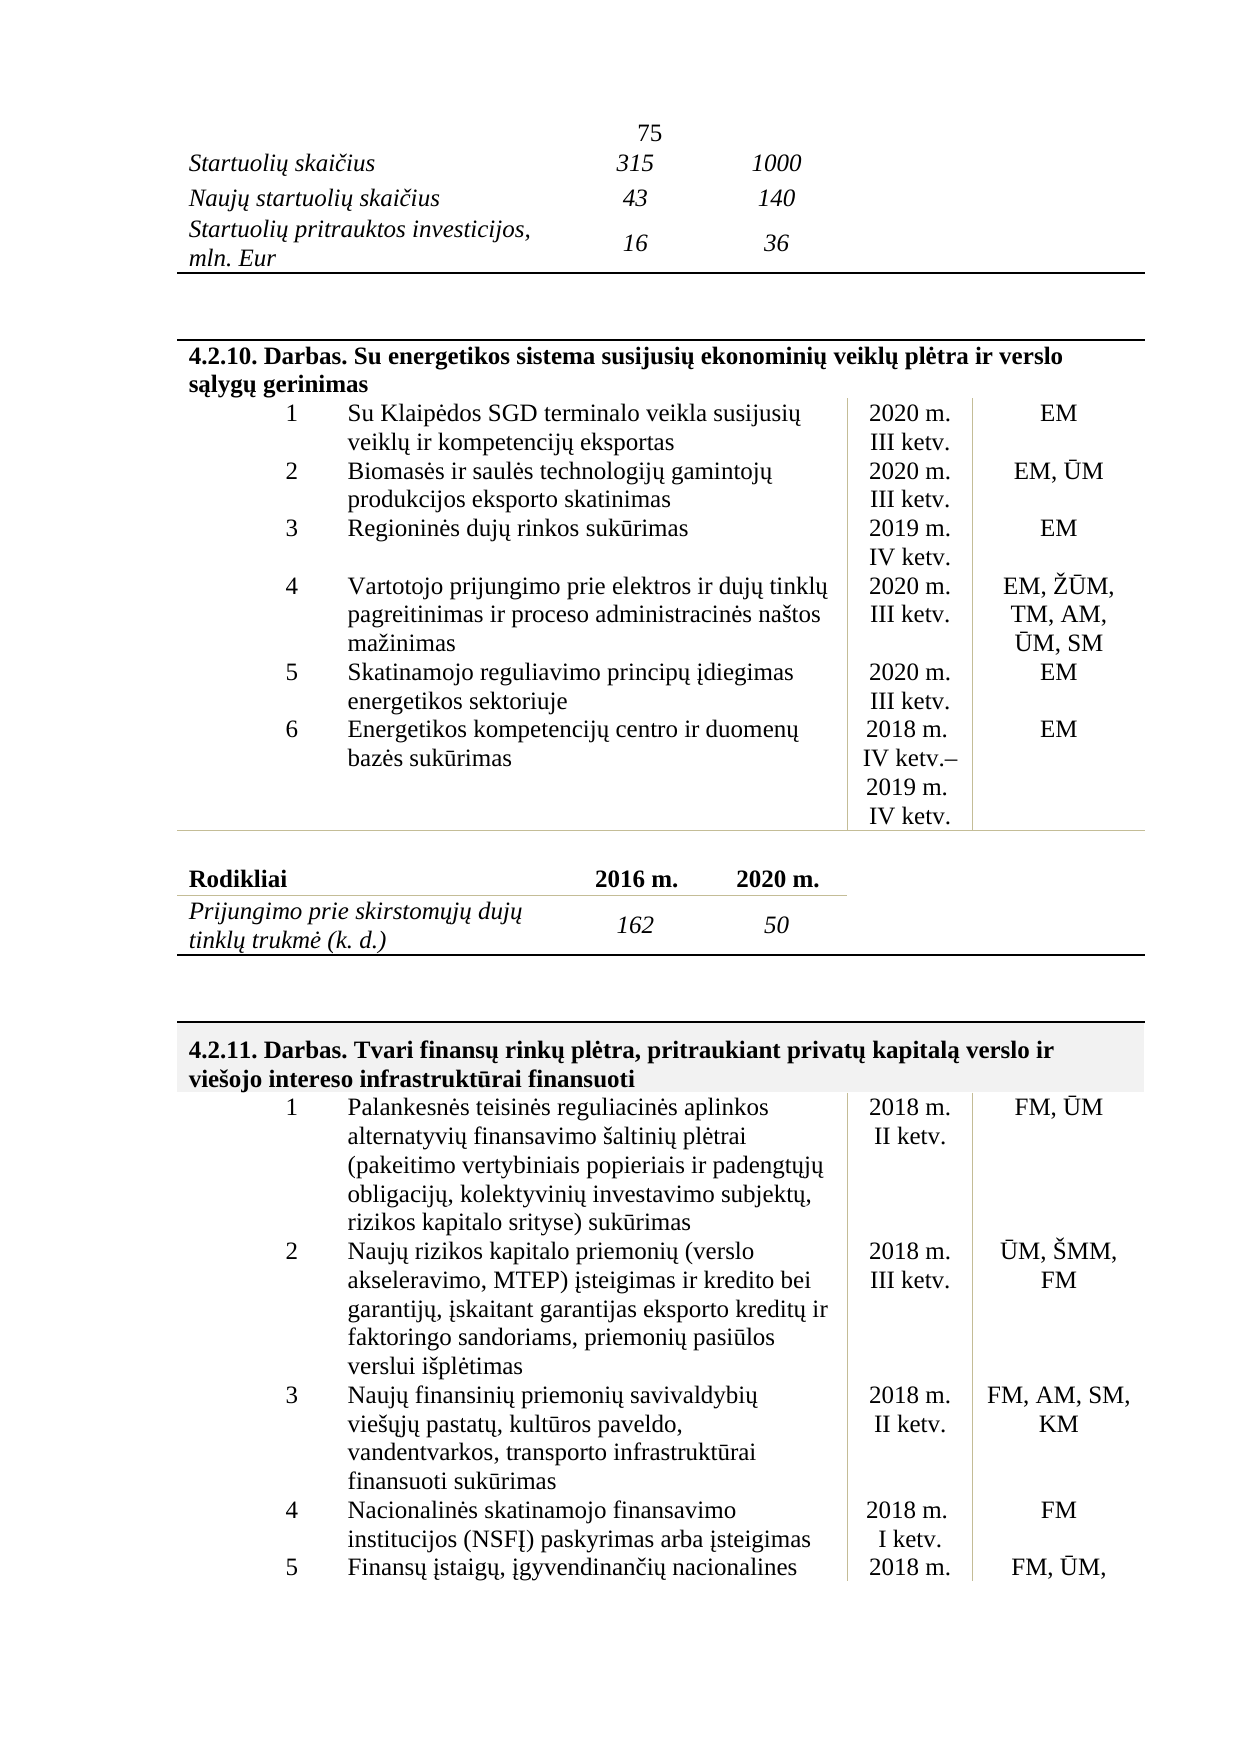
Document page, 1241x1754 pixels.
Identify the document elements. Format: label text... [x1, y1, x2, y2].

table_cell 2 [247, 1236, 336, 1380]
table_cell Palankesnės teisinės reguliacinės aplinkos alternatyvių finansavimo šaltinių plėtrai (pakeitimo vertybiniais popieriais ir padengtųjų obligacijų, kolektyvinių investavimo subjektų, rizikos kapitalo srityse) sukūrimas [336, 1093, 847, 1236]
table_cell [973, 214, 1144, 272]
table_cell [177, 657, 247, 714]
table_cell [177, 1553, 247, 1581]
table_cell FM, ŪM [973, 1093, 1144, 1236]
table_cell [847, 895, 973, 954]
table_cell [527, 304, 564, 339]
table_cell 1000 [708, 148, 847, 181]
table_cell [177, 304, 247, 339]
table_cell [527, 831, 564, 862]
table_cell [708, 831, 847, 862]
table_cell 2018 m. II ketv. [848, 1380, 972, 1495]
table_cell [527, 274, 564, 304]
table_cell [847, 214, 973, 272]
table_cell 2018 m. [848, 1553, 972, 1581]
table_cell Naujų rizikos kapitalo priemonių (verslo akseleravimo, MTEP) įsteigimas ir kredito bei garantijų, įskaitant garantijas eksporto kreditų ir faktoringo sandoriams, priemonių pasiūlos verslui išplėtimas [336, 1236, 847, 1380]
table_cell Prijungimo prie skirstomųjų dujų tinklų trukmė (k. d.) [177, 896, 564, 954]
table_cell Energetikos kompetencijų centro ir duomenų bazės sukūrimas [336, 715, 847, 829]
table_cell [973, 956, 1144, 987]
table_cell [177, 1093, 247, 1236]
table_cell [973, 895, 1144, 954]
table_cell Rodikliai [177, 863, 336, 895]
table_cell [336, 956, 527, 987]
table_cell 2018 m. III ketv. [848, 1236, 972, 1380]
table_cell [973, 274, 1144, 304]
table_cell [177, 1236, 247, 1380]
table_cell 2020 m. III ketv. [848, 456, 972, 513]
table_cell Vartotojo prijungimo prie elektros ir dujų tinklų pagreitinimas ir proceso administracinės naštos mažinimas [336, 571, 847, 657]
table_cell [847, 148, 973, 181]
table_cell 4.2.11. Darbas. Tvari finansų rinkų plėtra, pritraukiant privatų kapitalą verslo ir viešojo intereso infrastruktūrai finansuoti [177, 1023, 1144, 1092]
table_cell Naujų finansinių priemonių savivaldybių viešųjų pastatų, kultūros paveldo, vandentvarkos, transporto infrastruktūrai finansuoti sukūrimas [336, 1380, 847, 1495]
table_cell [336, 831, 527, 862]
table_cell [177, 274, 247, 304]
table_cell Skatinamojo reguliavimo principų įdiegimas energetikos sektoriuje [336, 657, 847, 714]
table_cell 5 [247, 1553, 336, 1581]
table_cell [247, 831, 336, 862]
table_cell [247, 304, 336, 339]
table_cell [527, 956, 564, 987]
table_cell 2 [247, 456, 336, 513]
table_cell [177, 398, 247, 456]
table_cell 2016 m. [565, 863, 708, 895]
table_cell [973, 148, 1144, 181]
table_cell [247, 274, 336, 304]
table_cell Finansų įstaigų, įgyvendinančių nacionalines [336, 1553, 847, 1581]
table_cell 2018 m. I ketv. [848, 1495, 972, 1552]
table_cell [177, 987, 247, 1021]
table_cell [336, 304, 527, 339]
table_cell [973, 181, 1144, 214]
table_cell 16 [565, 214, 708, 272]
table_cell 3 [247, 513, 336, 571]
table_cell [177, 831, 247, 862]
table_cell 2018 m. II ketv. [848, 1093, 972, 1236]
table_cell [565, 956, 708, 987]
table_cell [973, 863, 1144, 895]
table_cell 2020 m. III ketv. [848, 657, 972, 714]
table_cell Su Klaipėdos SGD terminalo veikla susijusių veiklų ir kompetencijų eksportas [336, 398, 847, 456]
table_cell FM [973, 1495, 1144, 1552]
table_cell 4 [247, 1495, 336, 1552]
table_cell 2020 m. [708, 863, 847, 895]
table_cell EM [973, 398, 1144, 456]
table_cell 140 [708, 181, 847, 214]
table_cell Regioninės dujų rinkos sukūrimas [336, 513, 847, 571]
table_cell 315 [565, 148, 708, 181]
table_cell [973, 304, 1144, 339]
table_cell [336, 987, 527, 1021]
table_cell EM [973, 513, 1144, 571]
table_cell EM [973, 657, 1144, 714]
table_cell [565, 304, 708, 339]
table_cell EM [973, 715, 1144, 829]
table_cell [177, 715, 247, 829]
table_cell [247, 987, 336, 1021]
table_cell 2018 m. IV ketv.– 2019 m. IV ketv. [848, 715, 972, 829]
table_cell 5 [247, 657, 336, 714]
table_cell [565, 831, 708, 862]
table_cell [527, 863, 564, 895]
table_cell 2020 m. III ketv. [848, 398, 972, 456]
table_cell 4 [247, 571, 336, 657]
table_cell [177, 956, 247, 987]
table_cell [847, 274, 973, 304]
table_cell EM, ŪM [973, 456, 1144, 513]
table_cell 3 [247, 1380, 336, 1495]
table_cell [847, 956, 973, 987]
table_cell [847, 181, 973, 214]
table_cell Startuolių skaičius [177, 148, 564, 181]
table_cell 36 [708, 214, 847, 272]
table_cell [177, 571, 247, 657]
table_cell [177, 456, 247, 513]
table_cell Startuolių pritrauktos investicijos, mln. Eur [177, 214, 564, 272]
table_cell EM, ŽŪM, TM, AM, ŪM, SM [973, 571, 1144, 657]
table_cell [565, 987, 708, 1021]
table_cell [336, 274, 527, 304]
table_cell Nacionalinės skatinamojo finansavimo institucijos (NSFĮ) paskyrimas arba įsteigimas [336, 1495, 847, 1552]
table_cell [847, 831, 973, 862]
table_cell 1 [247, 1093, 336, 1236]
table_cell 162 [565, 896, 708, 954]
table_cell FM, ŪM, [973, 1553, 1144, 1581]
table_cell [177, 1380, 247, 1495]
table_cell [973, 831, 1144, 862]
table_cell [847, 987, 973, 1021]
table_cell [565, 274, 708, 304]
table_cell [847, 304, 973, 339]
table_cell [973, 987, 1144, 1021]
table_cell [336, 863, 527, 895]
table_cell Biomasės ir saulės technologijų gamintojų produkcijos eksporto skatinimas [336, 456, 847, 513]
table_cell 2020 m. III ketv. [848, 571, 972, 657]
table_cell [708, 304, 847, 339]
table_cell FM, AM, SM, KM [973, 1380, 1144, 1495]
table_cell [177, 513, 247, 571]
table_cell [708, 274, 847, 304]
table_cell 50 [708, 896, 847, 954]
table_cell [527, 987, 564, 1021]
table_cell [847, 863, 973, 895]
table_cell 2019 m. IV ketv. [848, 513, 972, 571]
table_cell [247, 956, 336, 987]
table_cell 1 [247, 398, 336, 456]
table_cell [708, 987, 847, 1021]
table_cell [177, 1495, 247, 1552]
table_cell 43 [565, 181, 708, 214]
table_cell ŪM, ŠMM, FM [973, 1236, 1144, 1380]
table_cell Naujų startuolių skaičius [177, 181, 564, 214]
table_cell 6 [247, 715, 336, 829]
table_cell [708, 956, 847, 987]
table_cell 4.2.10. Darbas. Su energetikos sistema susijusių ekonominių veiklų plėtra ir verslo sąlygų gerinimas [177, 341, 1144, 398]
